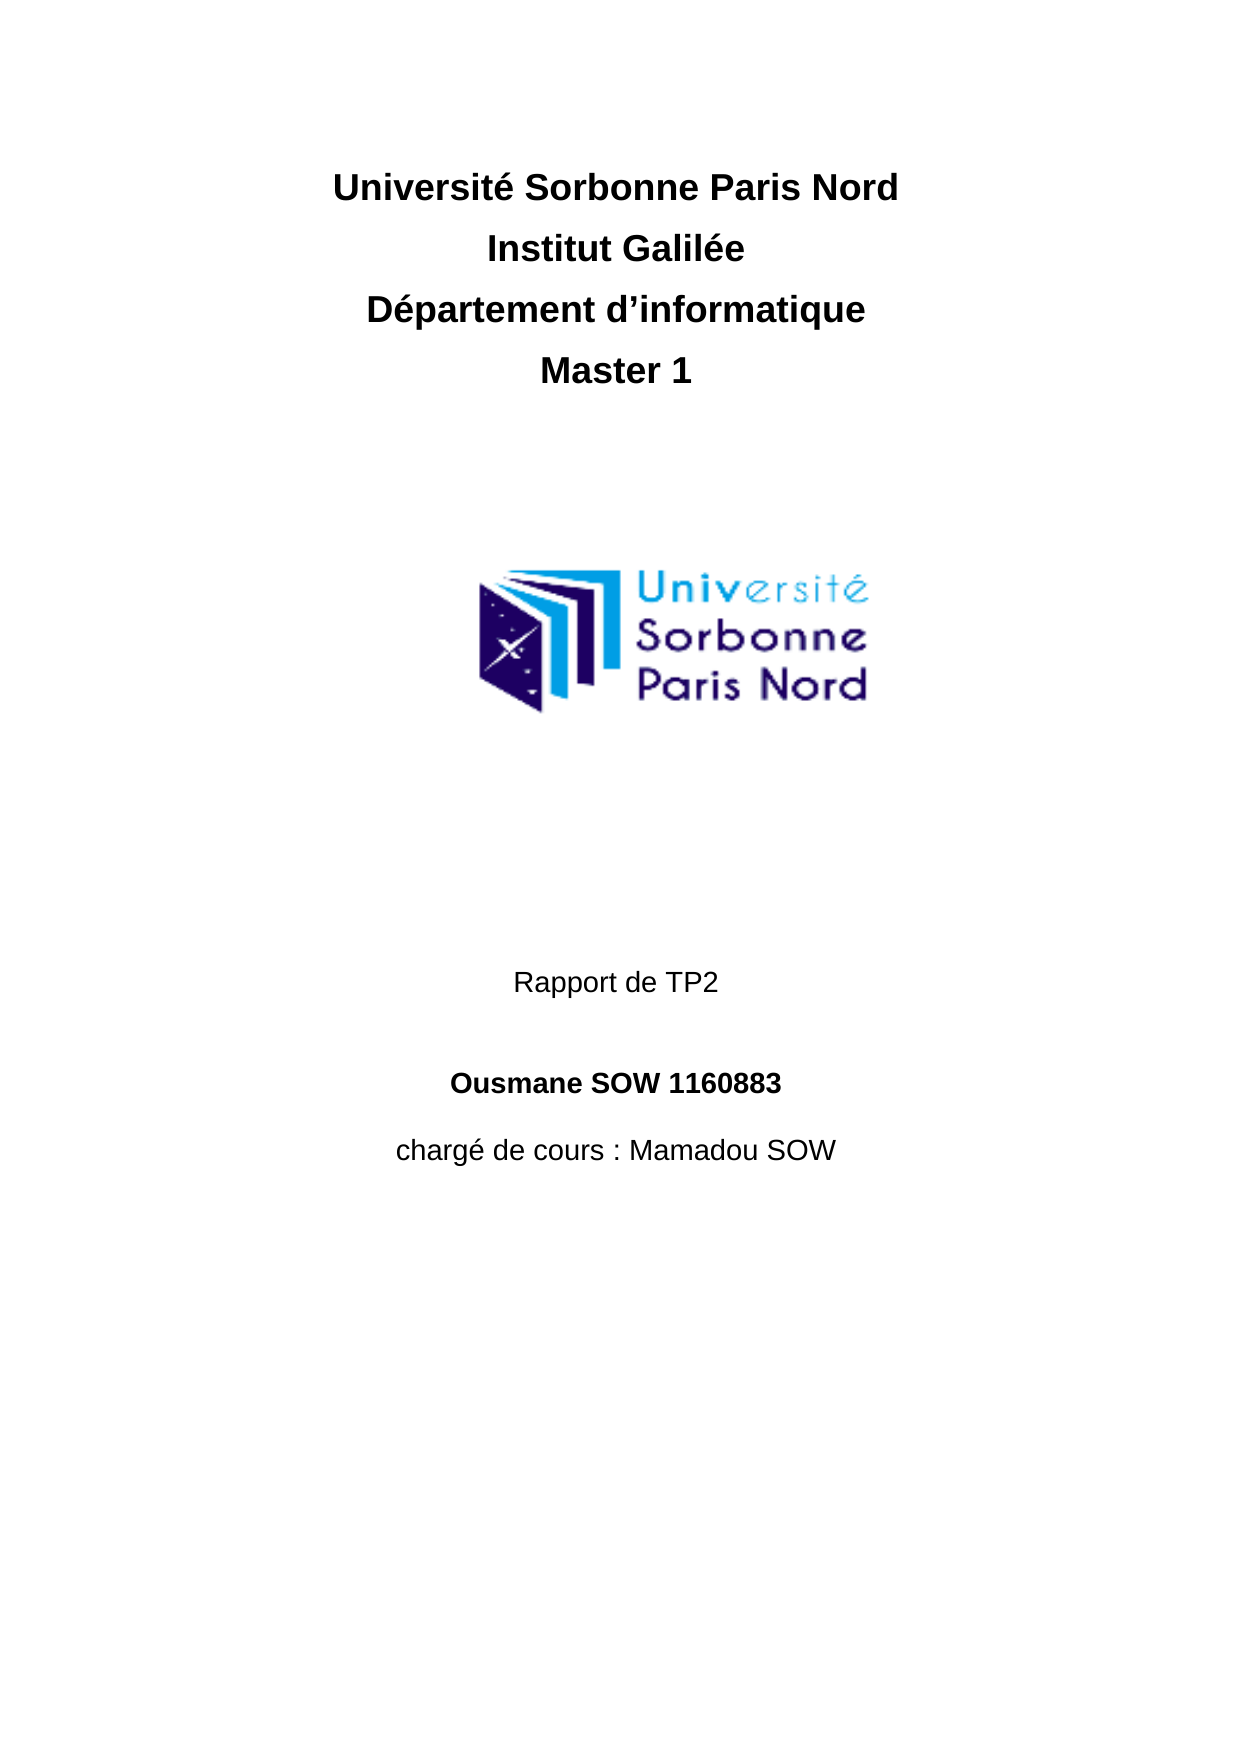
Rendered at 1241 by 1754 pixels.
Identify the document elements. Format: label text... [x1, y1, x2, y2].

text Département d’informatique [39, 287, 1192, 331]
picture [397, 550, 945, 724]
text Ousmane SOW 1160883 [39, 1066, 1192, 1099]
text Institut Galilée [39, 226, 1192, 269]
text chargé de cours : Mamadou SOW [39, 1133, 1192, 1167]
text Master 1 [39, 348, 1192, 391]
text Rapport de TP2 [39, 965, 1192, 999]
text Université Sorbonne Paris Nord [39, 166, 1192, 209]
